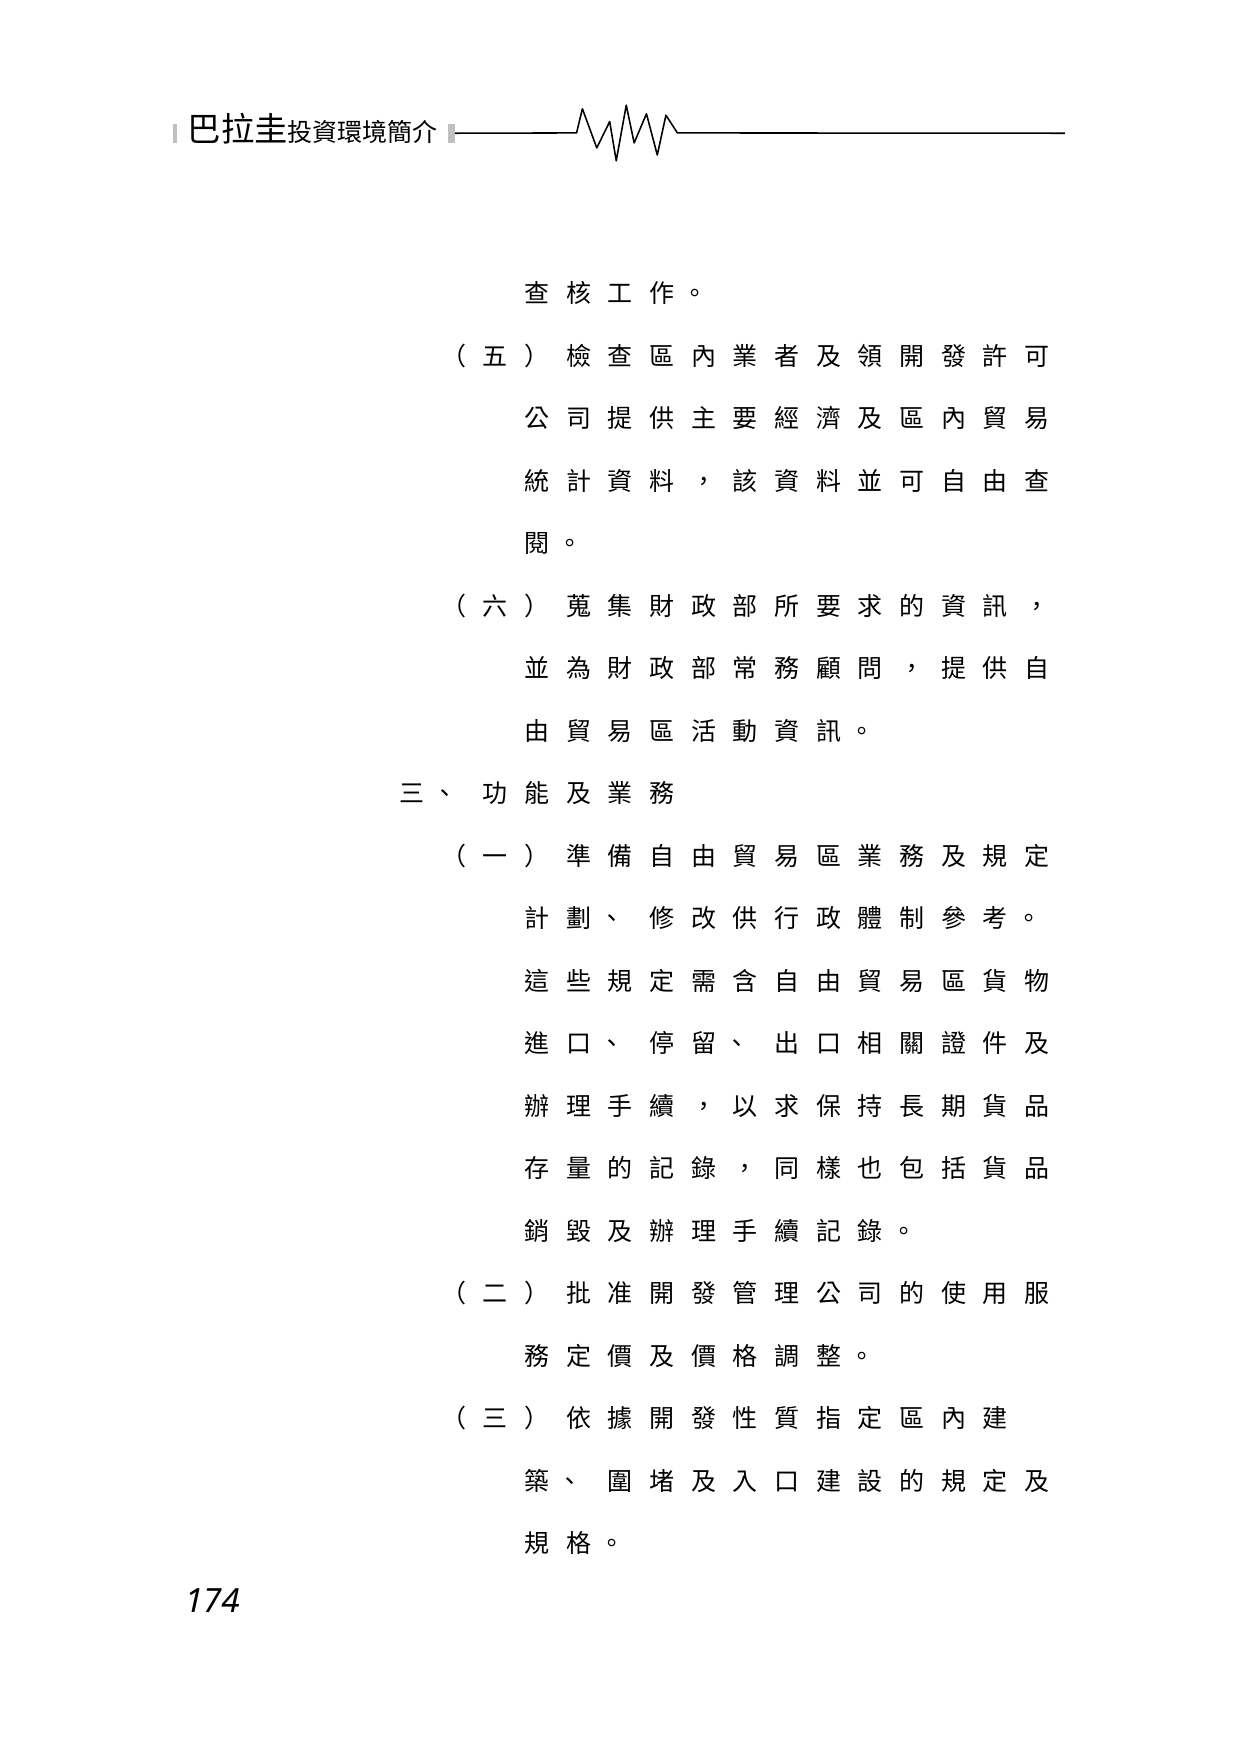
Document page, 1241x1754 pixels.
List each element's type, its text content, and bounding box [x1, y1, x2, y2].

text （二）批准開發管理公司的使用服務定價及價格調整。 [404, 1250, 1058, 1375]
text （一）準備自由貿易區業務及規定計劃、修改供行政體制參考。這些規定需含自由貿易區貨物進口、停留、出口相關證件及辦理手續，以求保持長期貨品存量的記錄，同樣也包括貨品銷毀及辦理手續記錄。 [404, 813, 1058, 1250]
text （六）蒐集財政部所要求的資訊，並為財政部常務顧問，提供自由貿易區活動資訊。 [404, 563, 1058, 750]
text 查核工作。 [404, 250, 1058, 313]
text 三、功能及業務 [355, 750, 1058, 813]
text （三）依據開發性質指定區內建築、圍堵及入口建設的規定及規格。 [404, 1375, 1058, 1563]
text （五）檢查區內業者及領開發許可公司提供主要經濟及區內貿易統計資料，該資料並可自由查閱。 [404, 313, 1058, 563]
